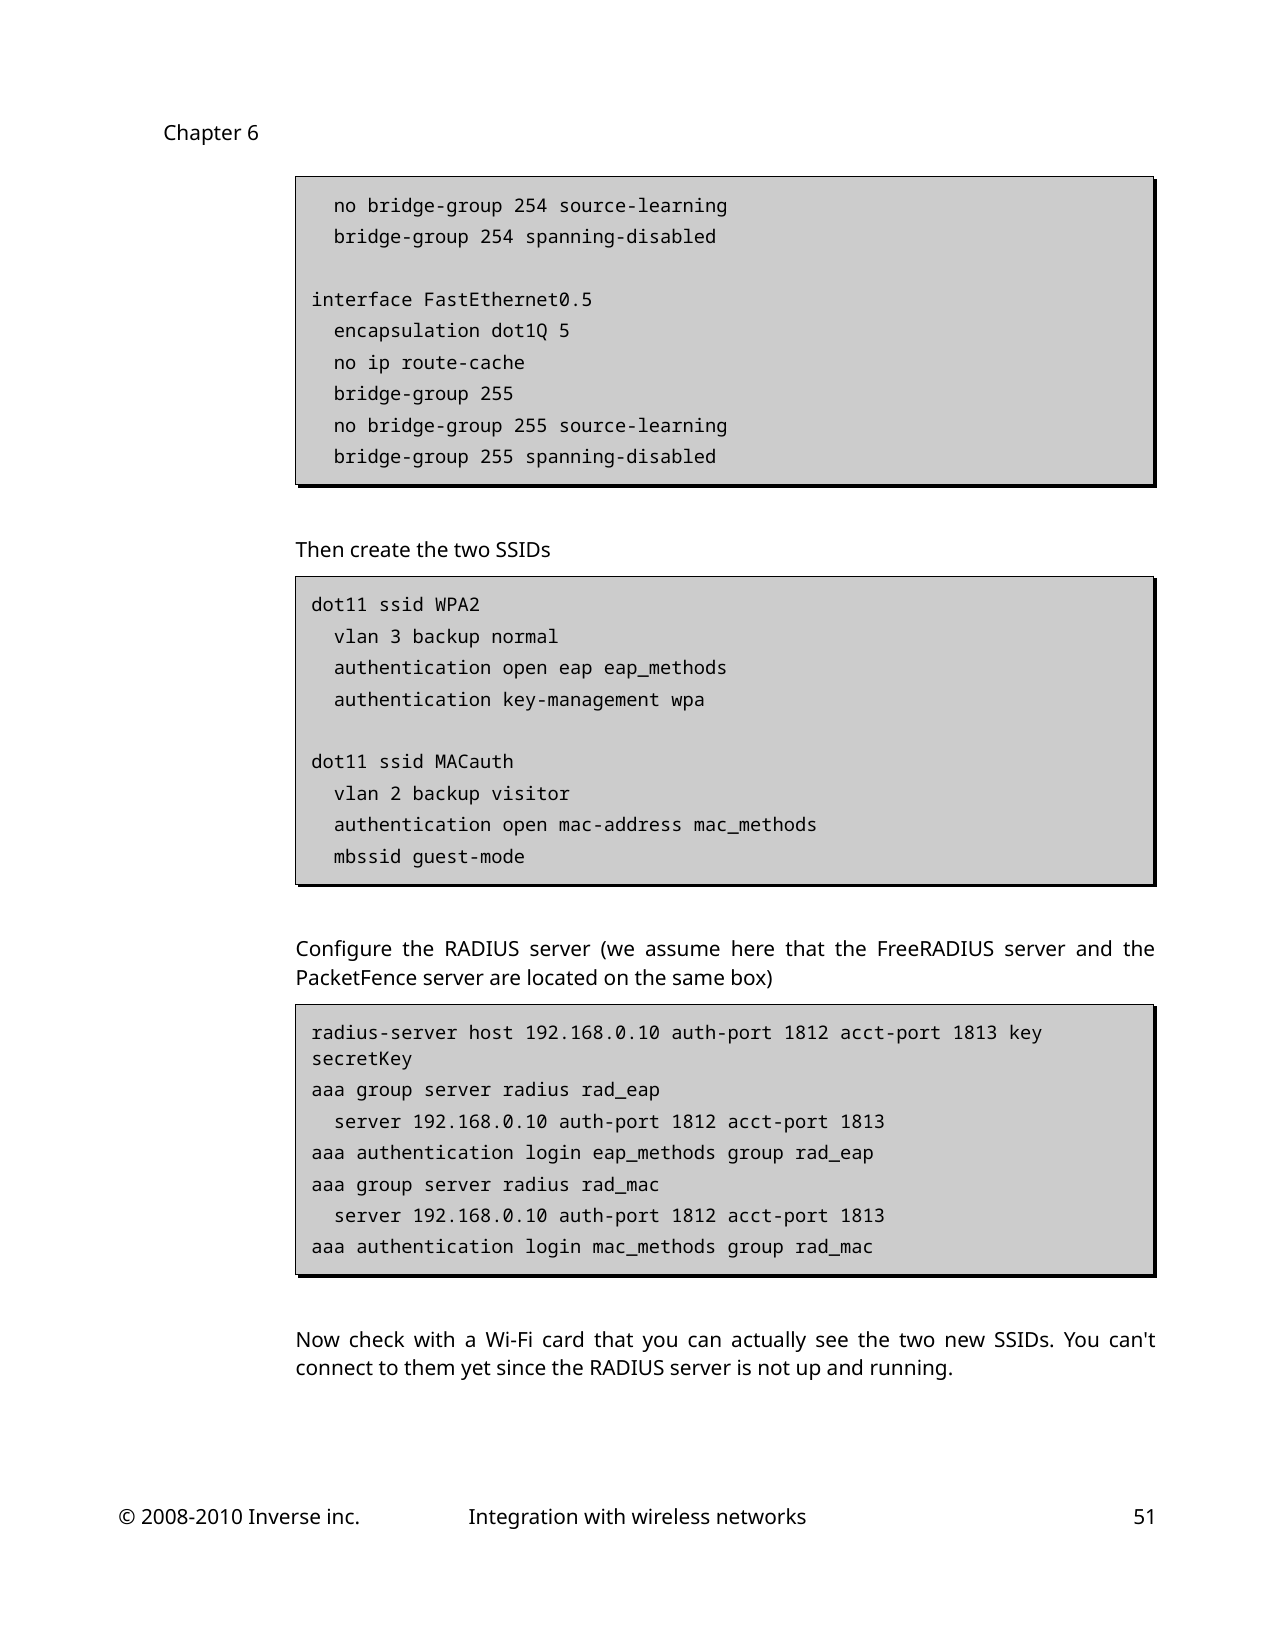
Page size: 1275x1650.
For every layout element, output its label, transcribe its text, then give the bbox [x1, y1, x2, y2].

text interface FastEthernet0.5 [296, 270, 1153, 302]
text Now check with a Wi-Fi card that you can actually see the two new SSIDs. You can't connect to them yet since the RADIUS server is not up and running. [295, 1325, 1157, 1382]
text no bridge-group 255 source-learning [296, 396, 1153, 428]
text server 192.168.0.10 auth-port 1812 acct-port 1813 [296, 1186, 1153, 1218]
text bridge-group 255 [296, 365, 1153, 396]
text bridge-group 254 spanning-disabled [296, 207, 1153, 239]
text encapsulation dot1Q 5 [296, 302, 1153, 333]
text aaa group server radius rad_mac [296, 1155, 1153, 1186]
text vlan 2 backup visitor [296, 764, 1153, 796]
text Configure the RADIUS server (we assume here that the FreeRADIUS server and the PacketFence server are located on the same box) [295, 934, 1157, 991]
text authentication open mac-address mac_methods [296, 796, 1153, 827]
text no ip route-cache [296, 333, 1153, 365]
text dot11 ssid MACauth [296, 733, 1153, 764]
text server 192.168.0.10 auth-port 1812 acct-port 1813 [296, 1092, 1153, 1123]
text no bridge-group 254 source-learning [296, 177, 1153, 207]
text dot11 ssid WPA2 [296, 577, 1153, 607]
text mbssid guest-mode [296, 827, 1153, 884]
text Then create the two SSIDs [295, 535, 1157, 563]
text vlan 3 backup normal [296, 607, 1153, 638]
text radius-server host 192.168.0.10 auth-port 1812 acct-port 1813 key secretKey [296, 1005, 1153, 1061]
text aaa group server radius rad_eap [296, 1061, 1153, 1092]
text bridge-group 255 spanning-disabled [296, 428, 1153, 484]
text aaa authentication login mac_methods group rad_mac [296, 1218, 1153, 1274]
text aaa authentication login eap_methods group rad_eap [296, 1123, 1153, 1155]
text authentication open eap eap_methods [296, 638, 1153, 670]
text authentication key-management wpa [296, 670, 1153, 701]
